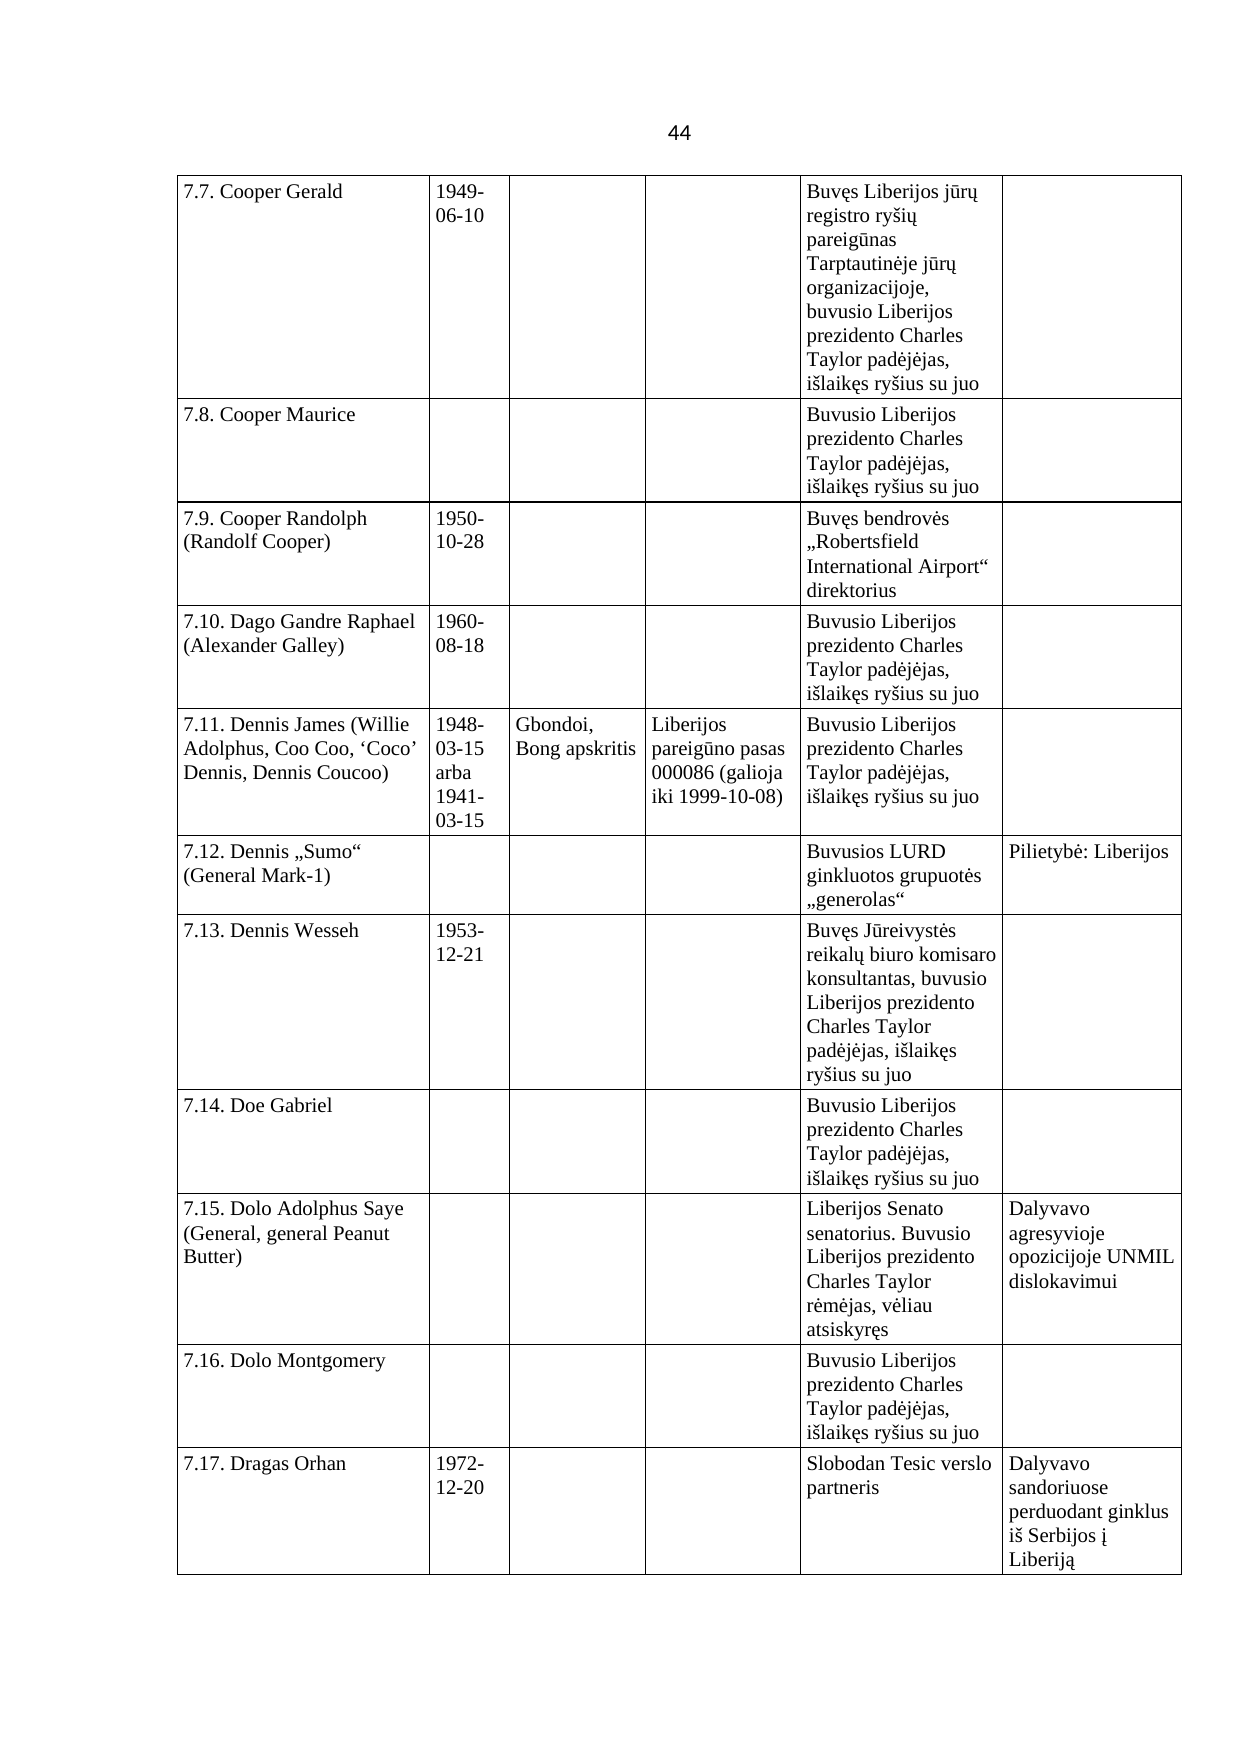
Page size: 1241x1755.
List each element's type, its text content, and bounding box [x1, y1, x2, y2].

table_cell [510, 915, 645, 1089]
table_cell [1003, 503, 1181, 604]
table_cell 7.17. Dragas Orhan [178, 1448, 429, 1574]
table_cell [510, 1448, 645, 1574]
table_cell [646, 836, 800, 914]
table_cell 1948-03-15 arba 1941-03-15 [430, 709, 509, 835]
table_cell Gbondoi, Bong apskritis [510, 709, 645, 835]
table_cell [430, 399, 509, 501]
table_cell [1003, 399, 1181, 501]
table_cell Buvusios LURD ginkluotos grupuotės „generolas“ [801, 836, 1002, 914]
table_cell [1003, 176, 1181, 398]
table_cell [510, 1194, 645, 1344]
table_cell [510, 606, 645, 708]
table_cell [510, 836, 645, 914]
table_cell Dalyvavo agresyvioje opozicijoje UNMIL dislokavimui [1003, 1194, 1181, 1344]
table_cell Pilietybė: Liberijos [1003, 836, 1181, 914]
table_cell [646, 1345, 800, 1447]
table_cell 7.12. Dennis „Sumo“ (General Mark-1) [178, 836, 429, 914]
table_cell [646, 399, 800, 501]
table_cell Buvusio Liberijos prezidento Charles Taylor padėjėjas, išlaikęs ryšius su juo [801, 709, 1002, 835]
table_cell 7.14. Doe Gabriel [178, 1090, 429, 1192]
table_cell 1949-06-10 [430, 176, 509, 398]
table_cell 1960-08-18 [430, 606, 509, 708]
table_cell 7.7. Cooper Gerald [178, 176, 429, 398]
table_cell Buvusio Liberijos prezidento Charles Taylor padėjėjas, išlaikęs ryšius su juo [801, 399, 1002, 501]
table_cell [510, 399, 645, 501]
table_cell [430, 1194, 509, 1344]
table_cell 1950-10-28 [430, 503, 509, 604]
table_cell 7.8. Cooper Maurice [178, 399, 429, 501]
table_cell 7.11. Dennis James (Willie Adolphus, Coo Coo, ‘Coco’ Dennis, Dennis Coucoo) [178, 709, 429, 835]
table_cell 7.16. Dolo Montgomery [178, 1345, 429, 1447]
table_cell [430, 1345, 509, 1447]
table_cell [646, 503, 800, 604]
table_cell [646, 1448, 800, 1574]
table_cell [1003, 1345, 1181, 1447]
table_cell Buvusio Liberijos prezidento Charles Taylor padėjėjas, išlaikęs ryšius su juo [801, 1345, 1002, 1447]
table_cell 1953-12-21 [430, 915, 509, 1089]
table_cell 7.15. Dolo Adolphus Saye (General, general Peanut Butter) [178, 1194, 429, 1344]
table_cell [1003, 915, 1181, 1089]
table_cell [510, 503, 645, 604]
table_cell Buvusio Liberijos prezidento Charles Taylor padėjėjas, išlaikęs ryšius su juo [801, 1090, 1002, 1192]
table_cell 7.10. Dago Gandre Raphael (Alexander Galley) [178, 606, 429, 708]
table_cell [646, 1090, 800, 1192]
table_cell Dalyvavo sandoriuose perduodant ginklus iš Serbijos į Liberiją [1003, 1448, 1181, 1574]
table_cell 1972-12-20 [430, 1448, 509, 1574]
table_cell [510, 1090, 645, 1192]
table_cell [510, 1345, 645, 1447]
table_cell [430, 1090, 509, 1192]
table_cell [646, 176, 800, 398]
table_cell [430, 836, 509, 914]
table_cell Buvęs bendrovės „Robertsfield International Airport“ direktorius [801, 503, 1002, 604]
table_cell [646, 1194, 800, 1344]
table_cell [1003, 709, 1181, 835]
table_cell 7.9. Cooper Randolph (Randolf Cooper) [178, 503, 429, 604]
table_cell Buvęs Liberijos jūrų registro ryšių pareigūnas Tarptautinėje jūrų organizacijoje, buvusio Liberijos prezidento Charles Taylor padėjėjas, išlaikęs ryšius su juo [801, 176, 1002, 398]
table_cell [1003, 606, 1181, 708]
table_cell Buvusio Liberijos prezidento Charles Taylor padėjėjas, išlaikęs ryšius su juo [801, 606, 1002, 708]
table_cell [510, 176, 645, 398]
table_cell Buvęs Jūreivystės reikalų biuro komisaro konsultantas, buvusio Liberijos prezidento Charles Taylor padėjėjas, išlaikęs ryšius su juo [801, 915, 1002, 1089]
table_cell Liberijos Senato senatorius. Buvusio Liberijos prezidento Charles Taylor rėmėjas, vėliau atsiskyręs [801, 1194, 1002, 1344]
table_cell [646, 606, 800, 708]
table_cell Liberijos pareigūno pasas 000086 (galioja iki 1999-10-08) [646, 709, 800, 835]
table_cell 7.13. Dennis Wesseh [178, 915, 429, 1089]
table_cell [646, 915, 800, 1089]
table_cell [1003, 1090, 1181, 1192]
table_cell Slobodan Tesic verslo partneris [801, 1448, 1002, 1574]
